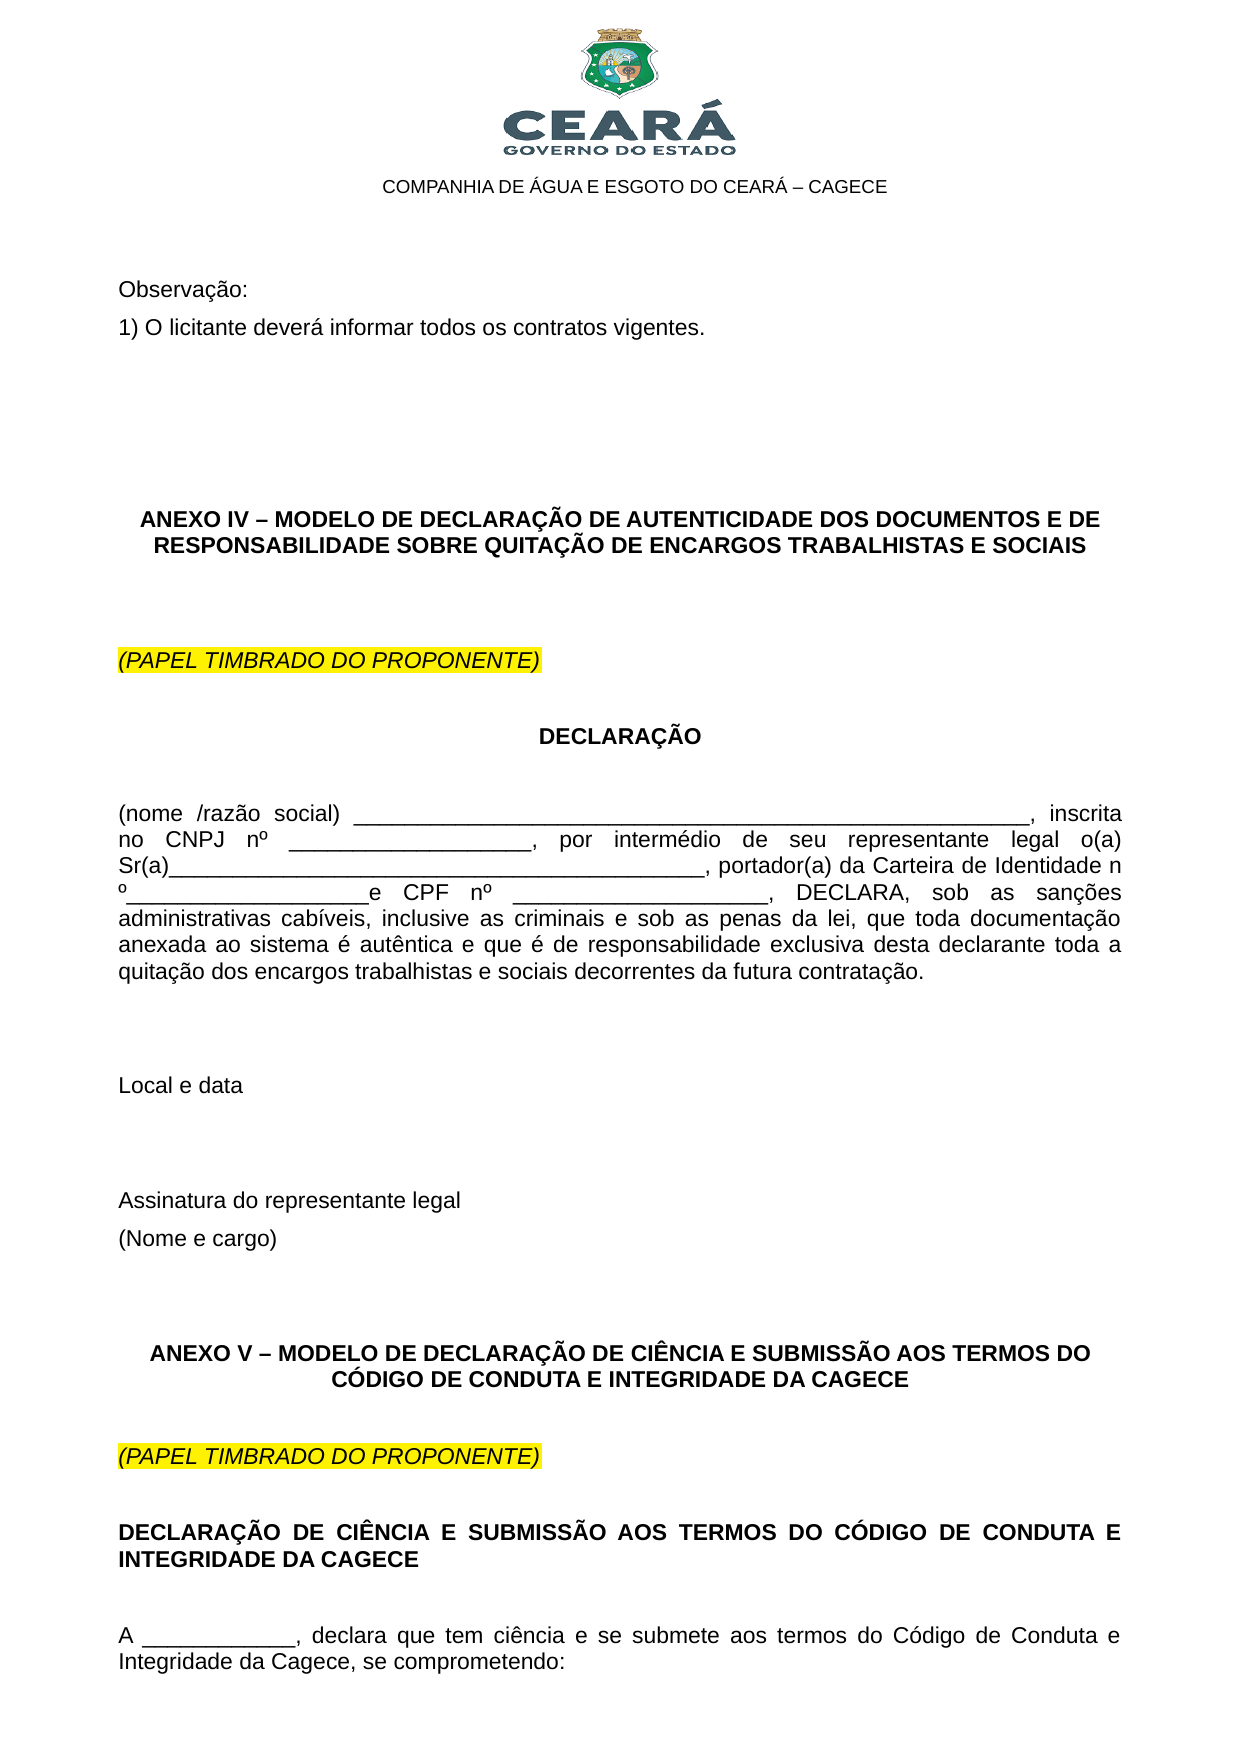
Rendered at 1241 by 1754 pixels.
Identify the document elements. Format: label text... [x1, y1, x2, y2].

subtitle ANEXO IV – MODELO DE DECLARAÇÃO DE AUTENTICIDADE DOS DOCUMENTOS E DE RESPONSABILIDADE SOBRE QUITAÇÃO DE ENCARGOS TRABALHISTAS E SOCIAIS [118, 506, 1122, 558]
picture [482, 24, 758, 159]
text Assinatura do representante legal [118, 1187, 1122, 1213]
subtitle ANEXO V – MODELO DE DECLARAÇÃO DE CIÊNCIA E SUBMISSÃO AOS TERMOS DO CÓDIGO DE CONDUTA E INTEGRIDADE DA CAGECE [118, 1340, 1122, 1393]
text DECLARAÇÃO DE CIÊNCIA E SUBMISSÃO AOS TERMOS DO CÓDIGO DE CONDUTA E INTEGRIDADE DA CAGECE [118, 1519, 1122, 1572]
text Local e data [118, 1072, 1122, 1099]
text (PAPEL TIMBRADO DO PROPONENTE) [118, 1443, 1122, 1469]
text (nome /razão social) _____________________________________________________, inscrita no CNPJ nº ___________________, por intermédio de seu representante legal o(a) Sr(a)__________________________________________, portador(a) da Carteira de Identidade n º___________________e CPF nº ____________________, DECLARA, sob as sanções administrativas cabíveis, inclusive as criminais e sob as penas da lei, que toda documentação anexada ao sistema é autêntica e que é de responsabilidade exclusiva desta declarante toda a quitação dos encargos trabalhistas e sociais decorrentes da futura contratação. [118, 799, 1122, 984]
text 1) O licitante deverá informar todos os contratos vigentes. [118, 314, 1122, 341]
text (PAPEL TIMBRADO DO PROPONENTE) [118, 647, 1122, 673]
text A ____________, declara que tem ciência e se submete aos termos do Código de Conduta e Integridade da Cagece, se comprometendo: [118, 1622, 1122, 1675]
text Observação: [118, 276, 1122, 302]
text (Nome e cargo) [118, 1225, 1122, 1252]
text DECLARAÇÃO [118, 723, 1122, 749]
